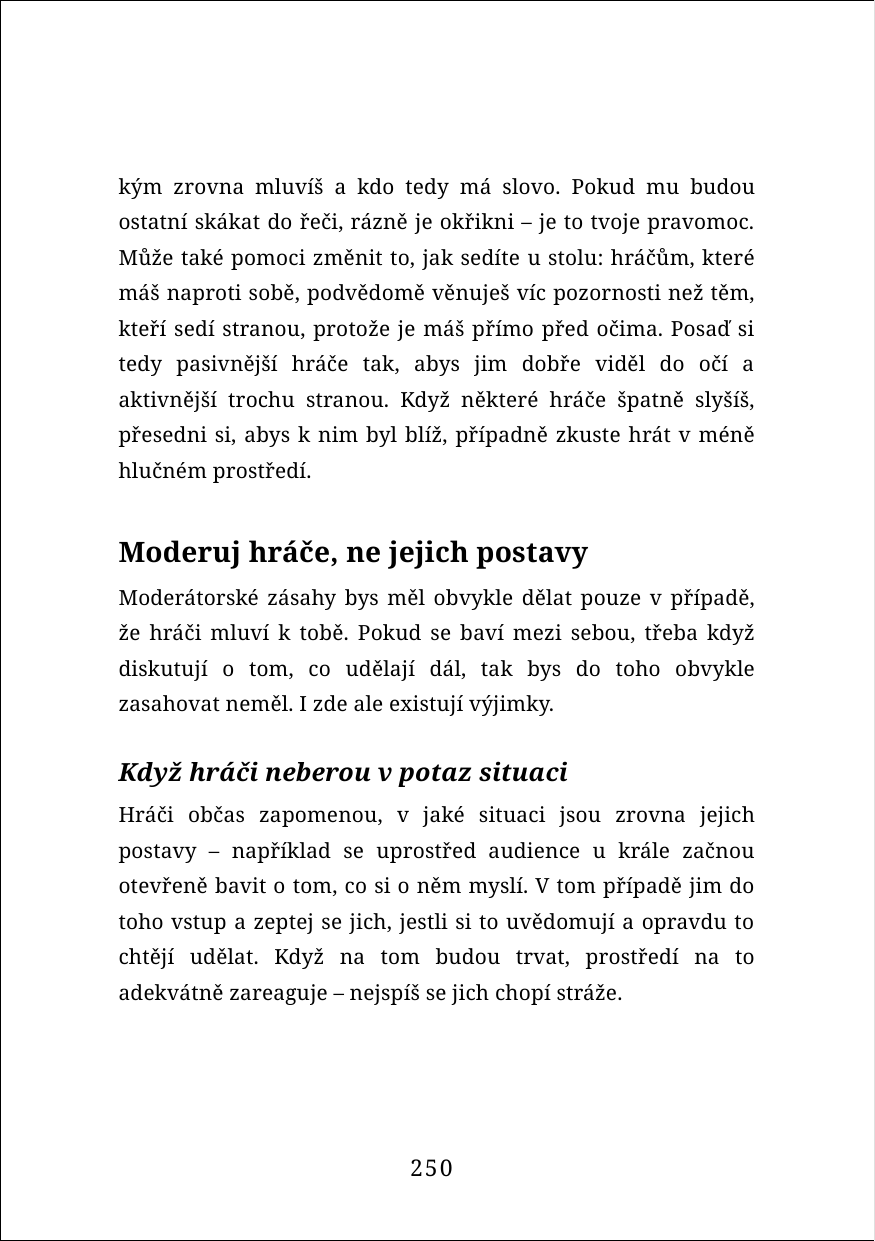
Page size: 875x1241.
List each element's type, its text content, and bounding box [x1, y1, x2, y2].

text Hráči občas zapomenou, v jaké situaci jsou zrovna jejich postavy – například se uprostřed audience u krále začnou otevřeně bavit o tom, co si o něm myslí. V tom případě jim do toho vstup a zeptej se jich, jestli si to uvědomují a opravdu to chtějí udělat. Když na tom budou trvat, prostředí na to adekvátně zareaguje – nejspíš se jich chopí stráže. [118, 800, 756, 1006]
text Moderátorské zásahy bys měl obvykle dělat pouze v případě, že hráči mluví k tobě. Pokud se baví mezi sebou, třeba když diskutují o tom, co udělají dál, tak bys do toho obvykle zasahovat neměl. I zde ale existují výjimky. [118, 583, 756, 718]
subtitle Moderuj hráče, ne jejich postavy [118, 533, 756, 571]
subtitle Když hráči neberou v potaz situaci [118, 754, 756, 788]
text kým zrovna mluvíš a kdo tedy má slovo. Pokud mu budou ostatní skákat do řeči, rázně je okřikni – je to tvoje pravomoc. Může také pomoci změnit to, jak sedíte u stolu: hráčům, které máš naproti sobě, podvědomě věnuješ víc pozornosti než těm, kteří sedí stranou, protože je máš přímo před očima. Posaď si tedy pasivnější hráče tak, abys jim dobře viděl do očí a aktivnější trochu stranou. Když některé hráče špatně slyšíš, přesedni si, abys k nim byl blíž, případně zkuste hrát v méně hlučném prostředí. [118, 172, 756, 484]
